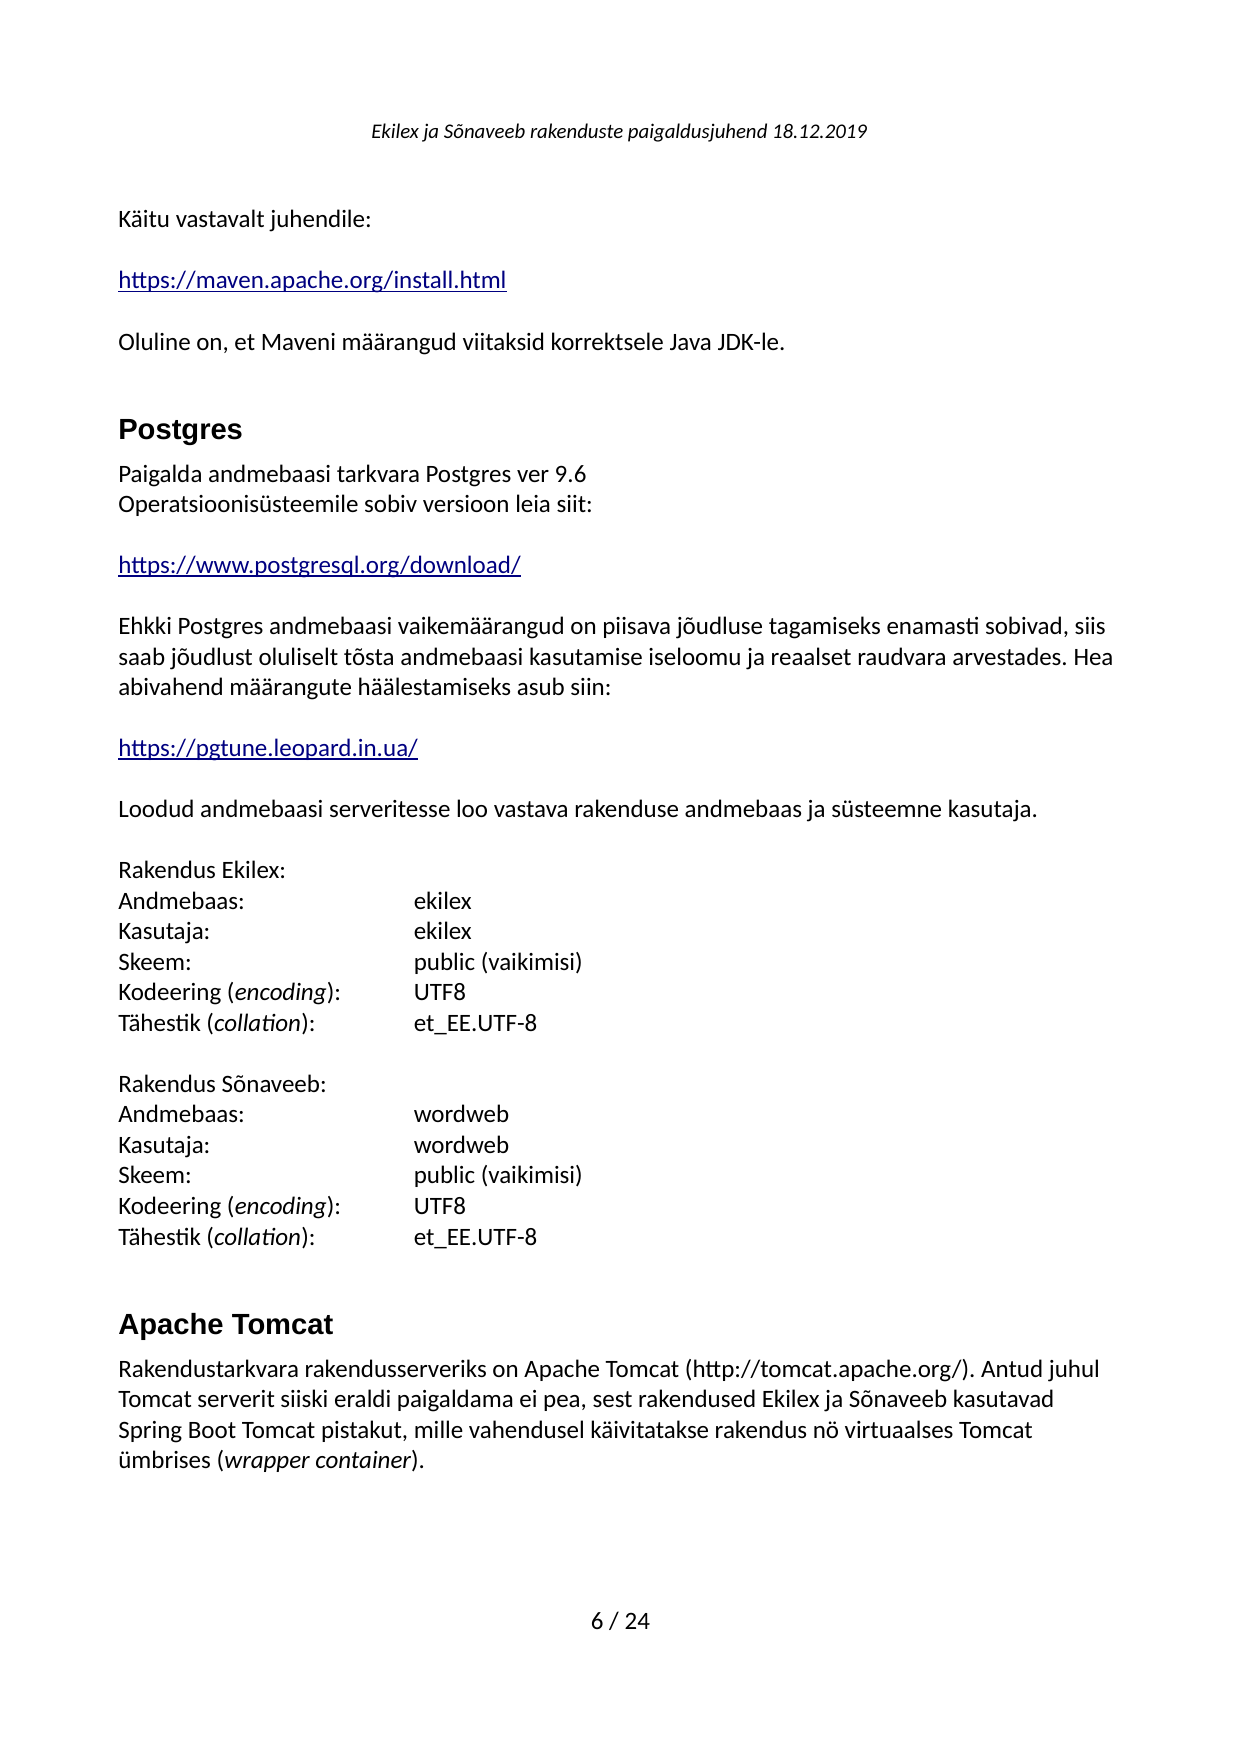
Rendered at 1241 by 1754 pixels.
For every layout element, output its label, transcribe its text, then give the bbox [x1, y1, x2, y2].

text Oluline on, et Maveni määrangud viitaksid korrektsele Java JDK-le. [118, 326, 1122, 356]
text https://www.postgresql.org/download/ [118, 549, 1122, 580]
text Tähestik (collation): et_EE.UTF-8 [118, 1007, 1122, 1038]
text Paigalda andmebaasi tarkvara Postgres ver 9.6 [118, 458, 1122, 488]
text Operatsioonisüsteemile sobiv versioon leia siit: [118, 488, 1122, 519]
text https://maven.apache.org/install.html [118, 264, 1122, 295]
text Andmebaas: wordweb [118, 1099, 1122, 1129]
text Kodeering (encoding): UTF8 [118, 1190, 1122, 1221]
text Rakendustarkvara rakendusserveriks on Apache Tomcat (http://tomcat.apache.org/). Antud juhul Tomcat serverit siiski eraldi paigaldama ei pea, sest rakendused Ekilex ja Sõnaveeb kasutavad Spring Boot Tomcat pistakut, mille vahendusel käivitatakse rakendus nö virtuaalses Tomcat ümbrises (wrapper container). [118, 1353, 1122, 1475]
text Kasutaja: ekilex [118, 916, 1122, 946]
text Rakendus Ekilex: [118, 854, 1122, 885]
text Kasutaja: wordweb [118, 1129, 1122, 1160]
text Kodeering (encoding): UTF8 [118, 977, 1122, 1007]
text Skeem: public (vaikimisi) [118, 946, 1122, 977]
text Rakendus Sõnaveeb: [118, 1068, 1122, 1099]
text Loodud andmebaasi serveritesse loo vastava rakenduse andmebaas ja süsteemne kasutaja. [118, 793, 1122, 824]
text Tähestik (collation): et_EE.UTF-8 [118, 1221, 1122, 1251]
text Skeem: public (vaikimisi) [118, 1160, 1122, 1190]
subtitle Apache Tomcat [118, 1307, 1122, 1340]
text https://pgtune.leopard.in.ua/ [118, 732, 1122, 763]
text Ehkki Postgres andmebaasi vaikemäärangud on piisava jõudluse tagamiseks enamasti sobivad, siis saab jõudlust oluliselt tõsta andmebaasi kasutamise iseloomu ja reaalset raudvara arvestades. Hea abivahend määrangute häälestamiseks asub siin: [118, 610, 1122, 702]
text Käitu vastavalt juhendile: [118, 203, 1122, 234]
text Andmebaas: ekilex [118, 885, 1122, 916]
subtitle Postgres [118, 412, 1122, 445]
